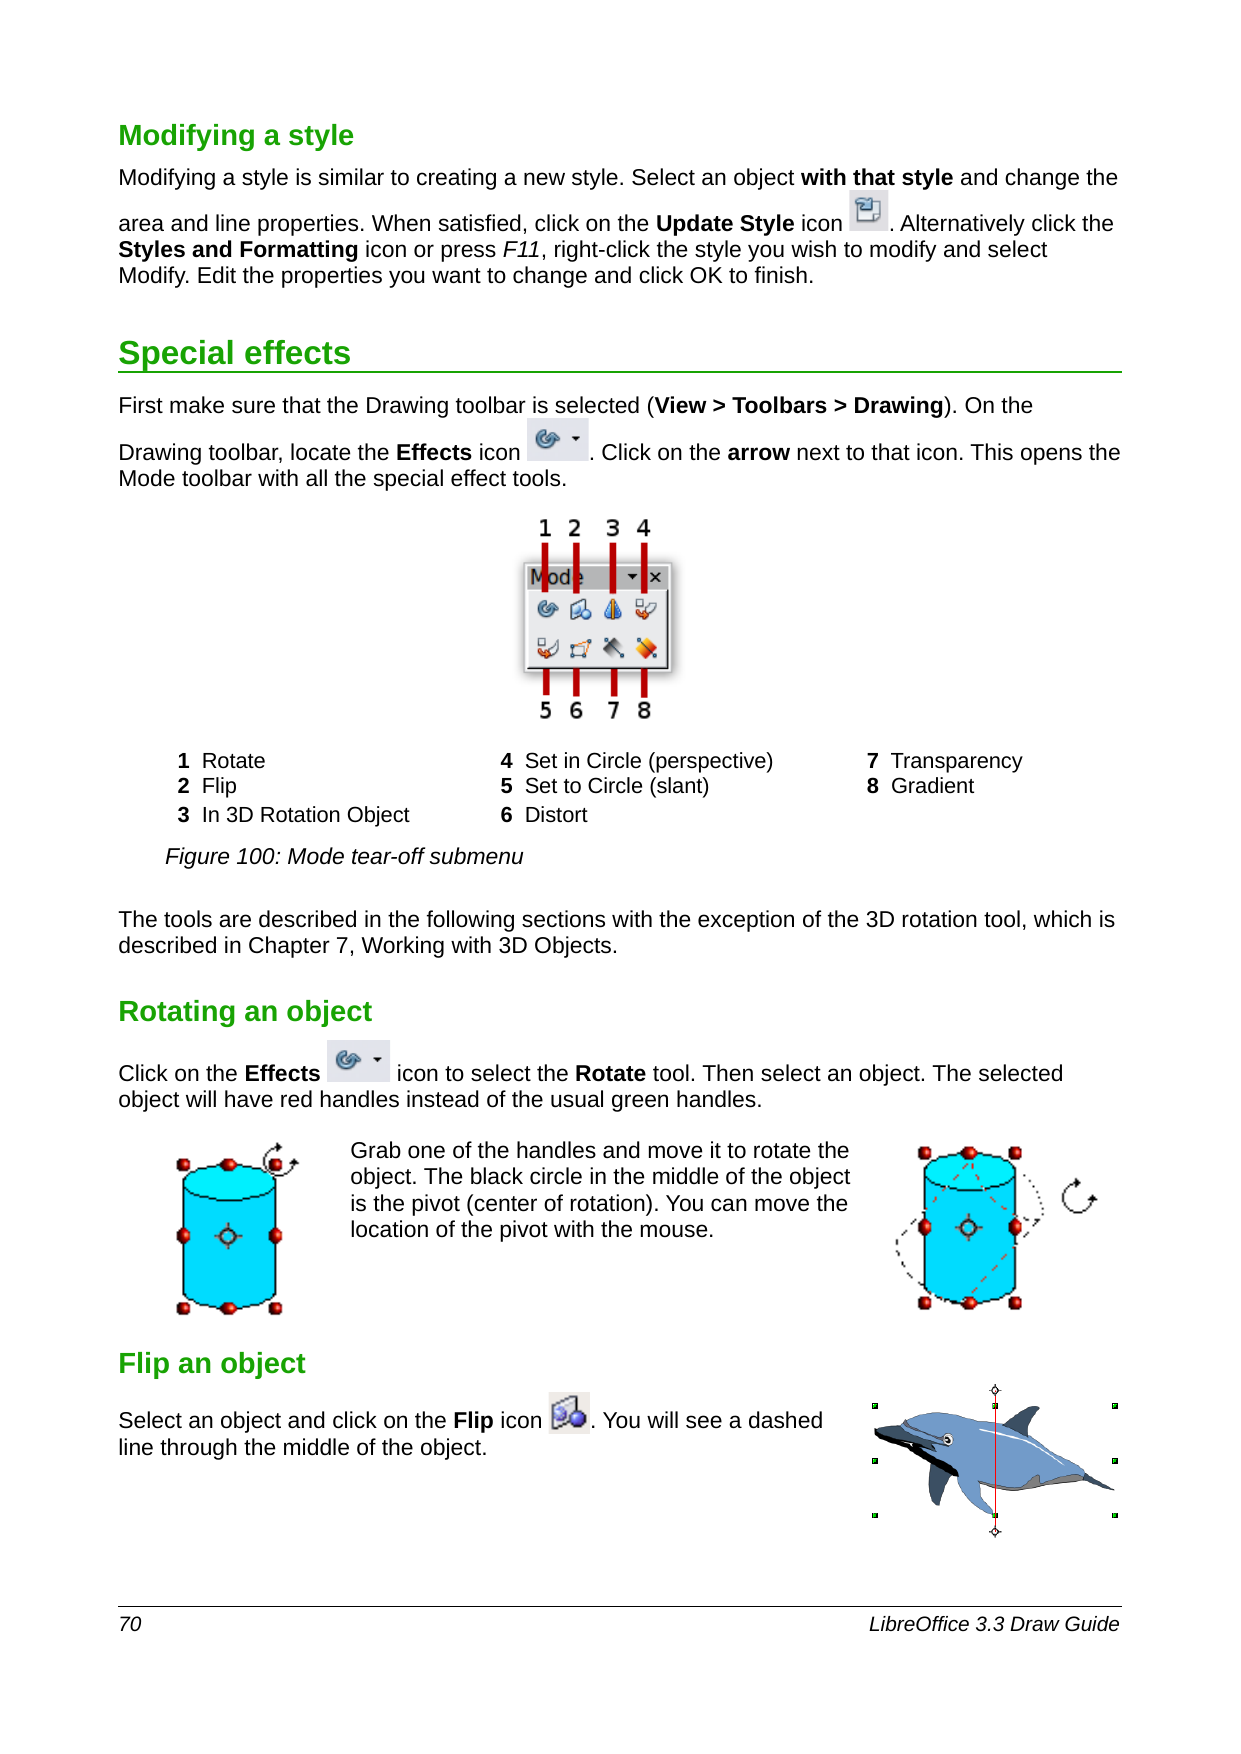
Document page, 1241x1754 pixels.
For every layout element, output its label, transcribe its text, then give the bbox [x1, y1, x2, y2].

table_header Grab one of the handles and move it to rotate the object. The black circle in the middle of the object is the pivot (center of rotation). You can move the location of the pivot with the mouse. [350, 1137, 861, 1323]
table_cell 4 Set in Circle (perspective) 5 Set to Circle (slant) 6 Distort [482, 742, 848, 837]
text Select an object and click on the Flip icon . You will see a dashed line through the middle of the object. [118, 1392, 871, 1460]
text First make sure that the Drawing toolbar is selected (View > Toolbars > Drawing). On the Drawing toolbar, locate the Effects icon . Click on the arrow next to that icon. This opens the Mode toolbar with all the special effect tools. [118, 392, 1122, 491]
subtitle Modifying a style [118, 118, 1122, 152]
table_header [159, 504, 482, 742]
picture [878, 1137, 1105, 1323]
table_header [303, 1137, 350, 1323]
table_header [861, 1137, 878, 1323]
picture [871, 1382, 1119, 1538]
subtitle Rotating an object [118, 994, 1122, 1028]
picture [166, 1136, 303, 1324]
subtitle Special effects [118, 333, 1122, 371]
picture [849, 190, 889, 231]
table_header [482, 504, 848, 742]
table_header [1105, 1137, 1122, 1323]
subtitle Flip an object [118, 1346, 1122, 1380]
text The tools are described in the following sections with the exception of the 3D rotation tool, which is described in Chapter 7, Working with 3D Objects. [118, 906, 1122, 958]
picture [527, 418, 589, 461]
picture [548, 1392, 590, 1434]
table_header [849, 504, 1081, 742]
text Modifying a style is similar to creating a new style. Select an object with that style and change the area and line properties. When satisfied, click on the Update Style icon . Alternatively click the Styles and Formatting icon or press F11, right-click the style you wish to modify and select Modify. Edit the properties you want to change and click OK to finish. [118, 164, 1122, 288]
picture [327, 1040, 391, 1082]
text Click on the Effects icon to select the Rotate tool. Then select an object. The selected object will have red handles instead of the usual green handles. [118, 1040, 1122, 1113]
picture [487, 509, 713, 737]
table_cell 1 Rotate 2 Flip 3 In 3D Rotation Object [159, 742, 482, 837]
table_cell Figure 100: Mode tear-off submenu [159, 838, 1081, 882]
table_header [118, 1137, 166, 1323]
table_cell 7 Transparency 8 Gradient [849, 742, 1081, 837]
